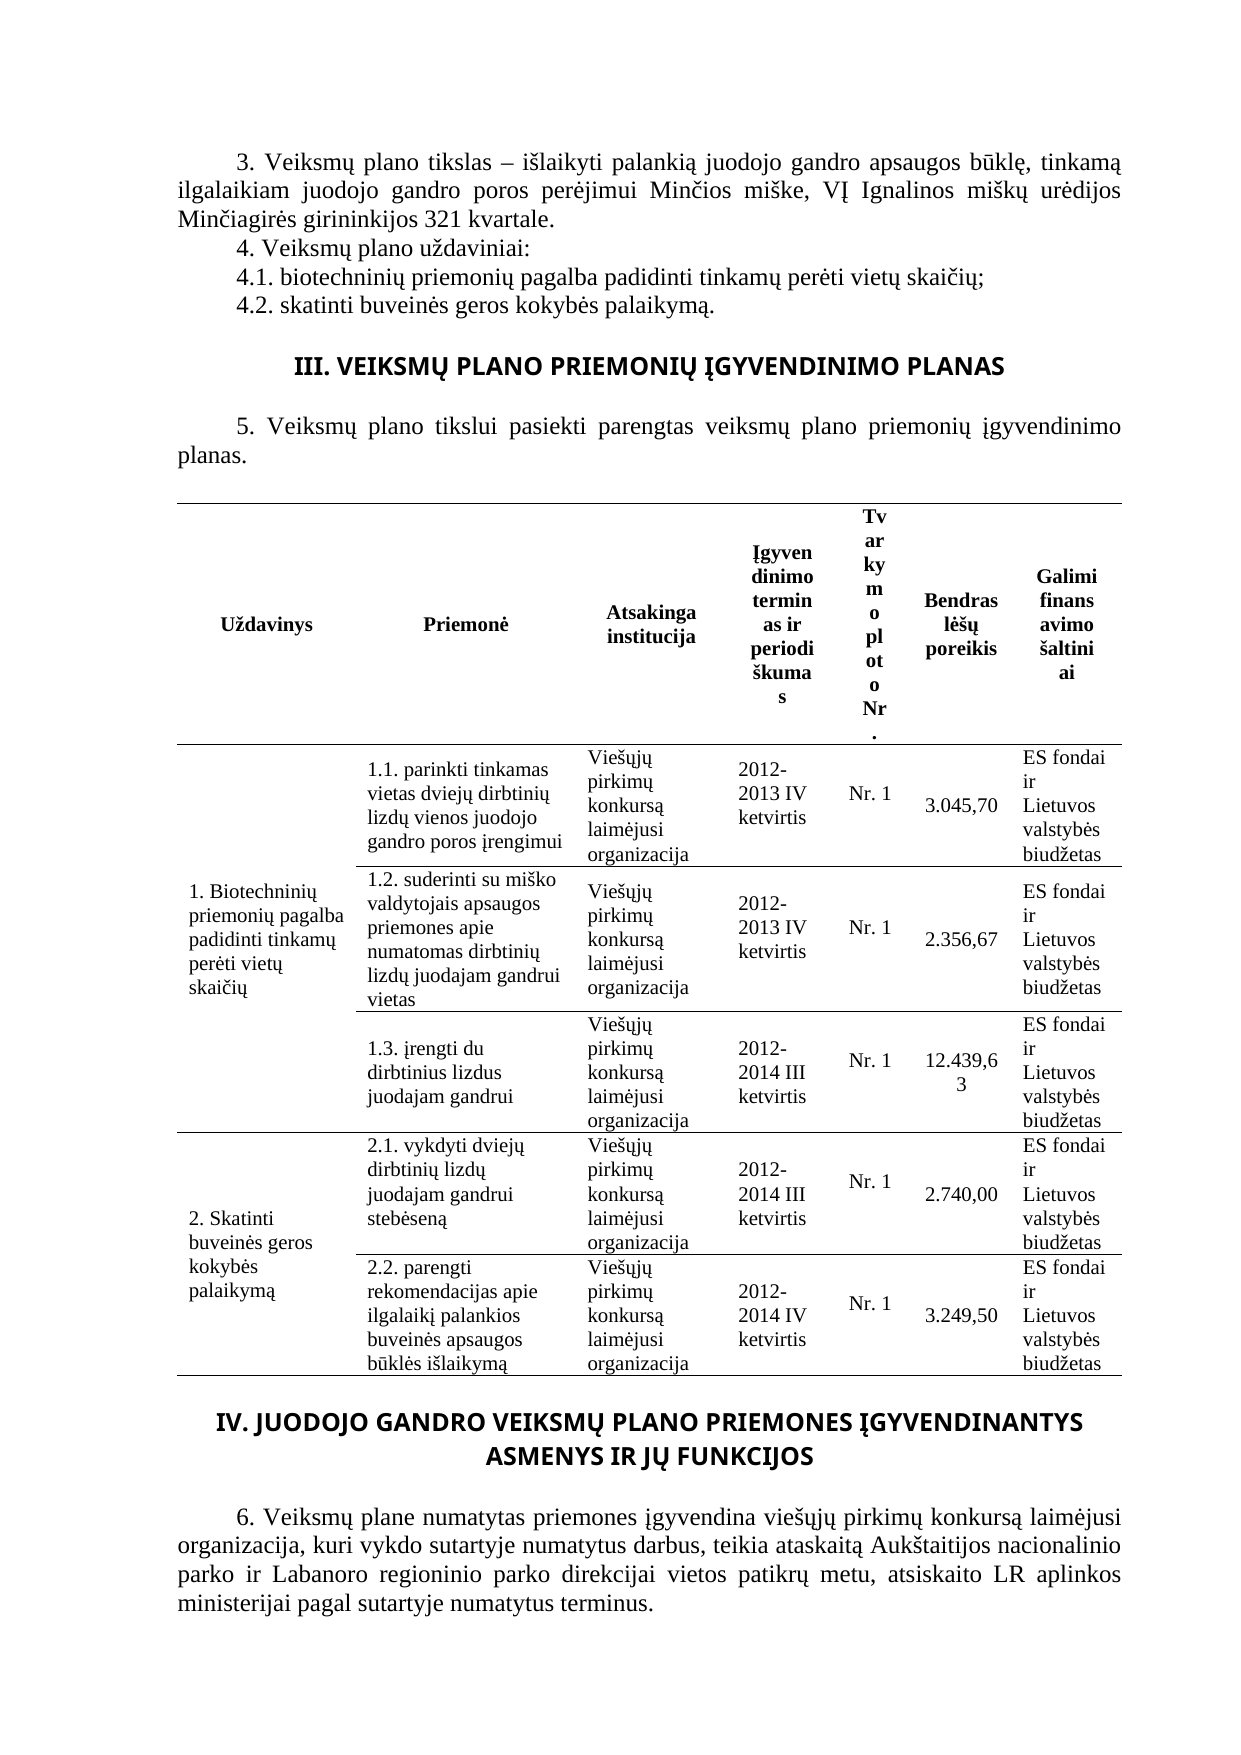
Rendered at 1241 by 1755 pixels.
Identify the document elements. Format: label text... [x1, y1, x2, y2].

text 3. Veiksmų plano tikslas – išlaikyti palankią juodojo gandro apsaugos būklę, tinkamą ilgalaikiam juodojo gandro poros perėjimui Minčios miške, VĮ Ignalinos miškų urėdijos Minčiagirės girininkijos 321 kvartale. [177, 147, 1122, 233]
table_cell 2.2. parengti rekomendacijas apie ilgalaikį palankios buveinės apsaugos būklės išlaikymą [356, 1255, 576, 1375]
table_cell Nr. 1 [838, 1133, 911, 1254]
table_cell 2012-2014 III ketvirtis [727, 1012, 837, 1132]
table_header Atsakinga institucija [576, 504, 727, 744]
table_cell 3.045,70 [911, 745, 1011, 866]
table_cell 2012-2014 III ketvirtis [727, 1133, 837, 1254]
table_cell 2012-2013 IV ketvirtis [727, 867, 837, 1011]
table_cell 1.3. įrengti du dirbtinius lizdus juodajam gandrui [356, 1012, 576, 1132]
table_header Priemonė [356, 504, 576, 744]
text 4. Veiksmų plano uždaviniai: [177, 233, 1122, 262]
table_cell Viešųjų pirkimų konkursą laimėjusi organizacija [576, 1255, 727, 1375]
table_cell 1.1. parinkti tinkamas vietas dviejų dirbtinių lizdų vienos juodojo gandro poros įrengimui [356, 745, 576, 866]
table_cell 2012-2013 IV ketvirtis [727, 745, 837, 866]
table_cell ES fondai ir Lietuvos valstybės biudžetas [1011, 745, 1122, 866]
table_cell ES fondai ir Lietuvos valstybės biudžetas [1011, 1255, 1122, 1375]
table_header Tvarkymo ploto Nr. [838, 504, 911, 744]
table_cell Viešųjų pirkimų konkursą laimėjusi organizacija [576, 1012, 727, 1132]
table_cell ES fondai ir Lietuvos valstybės biudžetas [1011, 867, 1122, 1011]
text 4.1. biotechninių priemonių pagalba padidinti tinkamų perėti vietų skaičių; [177, 262, 1122, 291]
table_cell ES fondai ir Lietuvos valstybės biudžetas [1011, 1133, 1122, 1254]
table_cell Nr. 1 [838, 745, 911, 866]
text 4.2. skatinti buveinės geros kokybės palaikymą. [177, 291, 1122, 319]
text IV. Juodojo gandro veiksmų plano priemones įgyvendinantys asmenys ir jų funkcijos [177, 1405, 1122, 1473]
table_header Uždavinys [177, 504, 356, 744]
table_cell Nr. 1 [838, 1255, 911, 1375]
table_cell 2012-2014 IV ketvirtis [727, 1255, 837, 1375]
text 6. Veiksmų plane numatytas priemones įgyvendina viešųjų pirkimų konkursą laimėjusi organizacija, kuri vykdo sutartyje numatytus darbus, teikia ataskaitą Aukštaitijos nacionalinio parko ir Labanoro regioninio parko direkcijai vietos patikrų metu, atsiskaito LR aplinkos ministerijai pagal sutartyje numatytus terminus. [177, 1502, 1122, 1617]
table_cell 1.2. suderinti su miško valdytojais apsaugos priemones apie numatomas dirbtinių lizdų juodajam gandrui vietas [356, 867, 576, 1011]
table_cell 2. Skatinti buveinės geros kokybės palaikymą [177, 1133, 356, 1375]
table_cell 2.1. vykdyti dviejų dirbtinių lizdų juodajam gandrui stebėseną [356, 1133, 576, 1254]
text III. veiksmų plano priemonių įgyvendinimo planas [177, 348, 1122, 382]
table_header Galimi finansavimo šaltiniai [1011, 504, 1122, 744]
table_cell 12.439,63 [911, 1012, 1011, 1132]
table_cell 3.249,50 [911, 1255, 1011, 1375]
table_cell Nr. 1 [838, 1012, 911, 1132]
text 5. Veiksmų plano tikslui pasiekti parengtas veiksmų plano priemonių įgyvendinimo planas. [177, 411, 1122, 468]
table_cell Viešųjų pirkimų konkursą laimėjusi organizacija [576, 745, 727, 866]
table_header Įgyvendinimo terminas ir periodiškumas [727, 504, 837, 744]
table_header Bendras lėšų poreikis [911, 504, 1011, 744]
table_cell ES fondai ir Lietuvos valstybės biudžetas [1011, 1012, 1122, 1132]
table_cell 2.740,00 [911, 1133, 1011, 1254]
table_cell Viešųjų pirkimų konkursą laimėjusi organizacija [576, 1133, 727, 1254]
table_cell 2.356,67 [911, 867, 1011, 1011]
table_cell Nr. 1 [838, 867, 911, 1011]
table_cell 1. Biotechninių priemonių pagalba padidinti tinkamų perėti vietų skaičių [177, 745, 356, 1132]
table_cell Viešųjų pirkimų konkursą laimėjusi organizacija [576, 867, 727, 1011]
